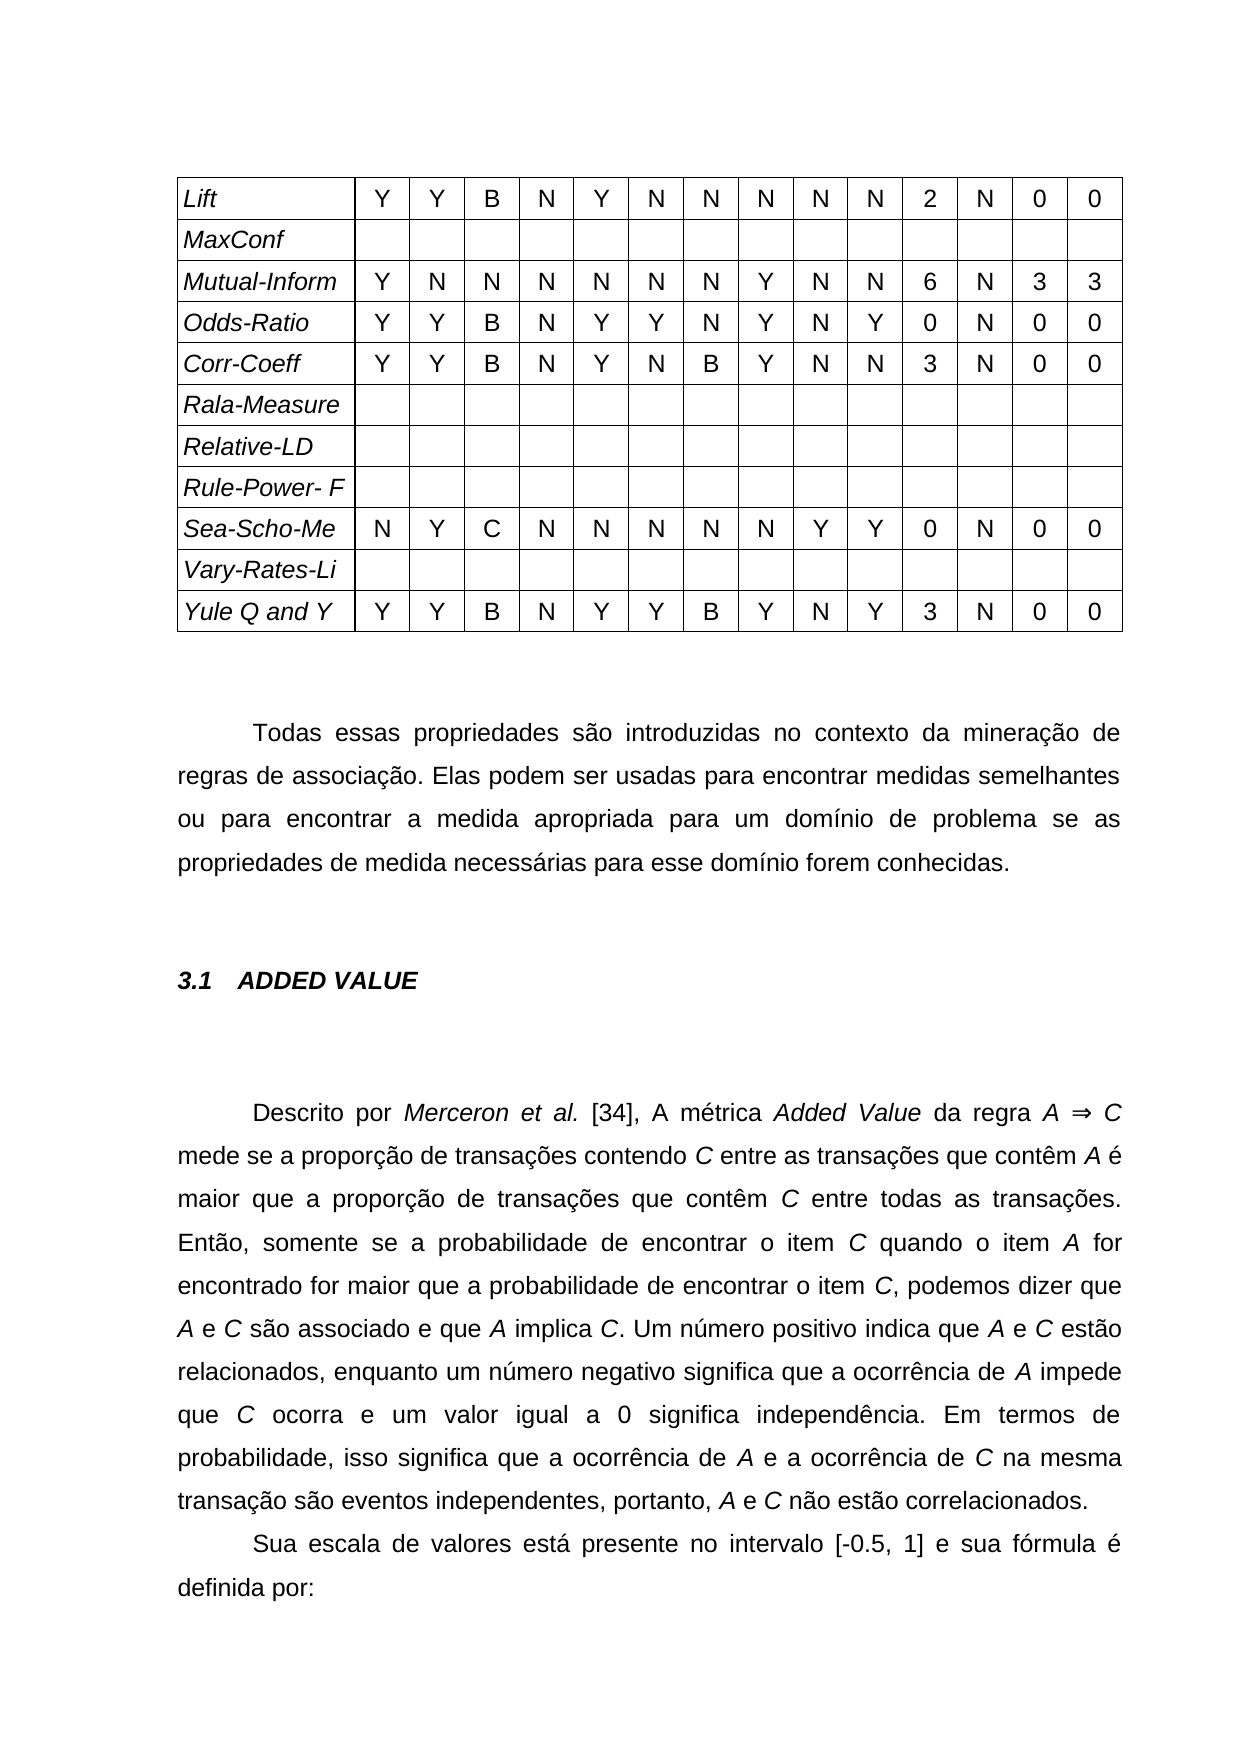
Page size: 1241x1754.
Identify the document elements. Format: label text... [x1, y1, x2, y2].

table_cell 0 [1013, 343, 1067, 383]
table_cell [903, 385, 957, 425]
table_cell [794, 467, 847, 507]
table_cell [1068, 426, 1122, 466]
table_cell Y [574, 178, 628, 218]
table_cell Y [629, 302, 683, 342]
table_cell [356, 220, 409, 260]
table_cell N [410, 261, 464, 301]
table_cell [739, 385, 793, 425]
table_cell 0 [1013, 178, 1067, 218]
table_cell [1068, 220, 1122, 260]
table_cell N [629, 343, 683, 383]
table_cell [958, 467, 1012, 507]
table_cell [684, 385, 738, 425]
table_cell N [465, 261, 519, 301]
table_cell [410, 385, 464, 425]
table_cell 0 [1013, 508, 1067, 548]
table_cell MaxConf [178, 220, 354, 260]
table_cell N [794, 302, 847, 342]
table_cell 2 [903, 178, 957, 218]
table_cell N [574, 508, 628, 548]
table_cell Y [574, 591, 628, 631]
table_cell B [465, 302, 519, 342]
table_cell N [520, 261, 573, 301]
table_cell N [739, 178, 793, 218]
table_cell [794, 385, 847, 425]
table_cell Y [356, 591, 409, 631]
table_cell [848, 385, 902, 425]
table_cell [465, 385, 519, 425]
table_cell N [684, 178, 738, 218]
table_cell N [794, 343, 847, 383]
table_cell 0 [1013, 591, 1067, 631]
table_cell B [465, 178, 519, 218]
table_cell [1068, 550, 1122, 590]
table_cell N [848, 178, 902, 218]
table_cell N [629, 508, 683, 548]
table_cell [629, 220, 683, 260]
table_cell C [465, 508, 519, 548]
table_cell [520, 467, 573, 507]
table_cell 3 [903, 591, 957, 631]
table_cell Y [356, 302, 409, 342]
table_cell [574, 426, 628, 466]
table_cell 0 [1068, 178, 1122, 218]
table_cell [739, 220, 793, 260]
table_cell [958, 385, 1012, 425]
table_cell [574, 385, 628, 425]
table_cell N [629, 261, 683, 301]
table_cell [848, 426, 902, 466]
table_cell N [848, 343, 902, 383]
table_cell N [520, 343, 573, 383]
table_cell [356, 467, 409, 507]
table_cell [520, 220, 573, 260]
table_cell [1013, 550, 1067, 590]
table_cell 0 [903, 508, 957, 548]
table_cell [574, 467, 628, 507]
table_cell Y [739, 591, 793, 631]
table_cell Odds-Ratio [178, 302, 354, 342]
table_cell 0 [1068, 508, 1122, 548]
table_cell 3 [1068, 261, 1122, 301]
table_cell 0 [1068, 343, 1122, 383]
table_cell [958, 550, 1012, 590]
table_cell [629, 426, 683, 466]
table_cell 0 [1068, 302, 1122, 342]
table_cell Y [794, 508, 847, 548]
text Descrito por Merceron et al. [34], A métrica Added Value da regra A ⇒ C mede se a proporção de transações contendo C entre as transações que contêm A é maior que a proporção de transações que contêm C entre todas as transações. Então, somente se a probabilidade de encontrar o item C quando o item A for encontrado for maior que a probabilidade de encontrar o item C, podemos dizer que A e C são associado e que A implica C. Um número positivo indica que A e C estão relacionados, enquanto um número negativo significa que a ocorrência de A impede que C ocorra e um valor igual a 0 significa independência. Em termos de probabilidade, isso significa que a ocorrência de A e a ocorrência de C na mesma transação são eventos independentes, portanto, A e C não estão correlacionados. [177, 1098, 1122, 1515]
table_cell N [958, 591, 1012, 631]
table_cell N [958, 178, 1012, 218]
table_cell Y [356, 343, 409, 383]
table_cell N [574, 261, 628, 301]
table_cell [465, 550, 519, 590]
table_cell Y [629, 591, 683, 631]
table_cell Relative-LD [178, 426, 354, 466]
table_cell N [794, 178, 847, 218]
table_cell [848, 220, 902, 260]
table_cell Y [739, 343, 793, 383]
table_cell Y [356, 178, 409, 218]
table_cell Lift [178, 178, 354, 218]
table_cell [410, 550, 464, 590]
table_cell Rala-Measure [178, 385, 354, 425]
table_cell [520, 385, 573, 425]
table_cell B [465, 591, 519, 631]
table_cell [629, 385, 683, 425]
table_cell [903, 220, 957, 260]
table_cell Rule-Power- F [178, 467, 354, 507]
table_cell N [684, 508, 738, 548]
table_cell Y [356, 261, 409, 301]
text Sua escala de valores está presente no intervalo [-0.5, 1] e sua fórmula é definida por: [177, 1529, 1122, 1601]
table_cell [739, 467, 793, 507]
table_cell [684, 220, 738, 260]
table_cell [1068, 385, 1122, 425]
table_cell N [520, 302, 573, 342]
table_cell N [958, 508, 1012, 548]
table_cell N [629, 178, 683, 218]
table_cell [629, 550, 683, 590]
table_cell [356, 550, 409, 590]
table_cell [356, 426, 409, 466]
table_cell [410, 467, 464, 507]
table_cell [465, 220, 519, 260]
table_cell N [520, 508, 573, 548]
table_cell N [794, 591, 847, 631]
table_cell [629, 467, 683, 507]
table_cell Y [410, 302, 464, 342]
table_cell [903, 550, 957, 590]
table_cell [794, 550, 847, 590]
table_cell N [520, 178, 573, 218]
table_cell Y [848, 508, 902, 548]
table_cell [1013, 385, 1067, 425]
table_cell Y [410, 343, 464, 383]
table_cell [1013, 426, 1067, 466]
table_cell [520, 426, 573, 466]
table_cell N [684, 302, 738, 342]
table_cell [410, 426, 464, 466]
table_cell [574, 550, 628, 590]
table_cell [739, 426, 793, 466]
table_cell [903, 467, 957, 507]
table_cell B [465, 343, 519, 383]
table_cell N [356, 508, 409, 548]
table_cell [903, 426, 957, 466]
table_cell [1068, 467, 1122, 507]
table_cell 6 [903, 261, 957, 301]
table_cell [794, 220, 847, 260]
table_cell Y [410, 508, 464, 548]
table_cell N [848, 261, 902, 301]
table_cell Y [574, 343, 628, 383]
subtitle ADDED VALUE [177, 966, 1122, 994]
table_cell Y [739, 261, 793, 301]
table_cell Mutual-Inform [178, 261, 354, 301]
table_cell [465, 426, 519, 466]
table_cell B [684, 591, 738, 631]
table_cell [1013, 220, 1067, 260]
table_cell [574, 220, 628, 260]
table_cell Y [739, 302, 793, 342]
table_cell [848, 467, 902, 507]
table_cell [356, 385, 409, 425]
table_cell Y [410, 591, 464, 631]
table_cell [684, 426, 738, 466]
table_cell [520, 550, 573, 590]
table_cell Vary-Rates-Li [178, 550, 354, 590]
table_cell B [684, 343, 738, 383]
table_cell [465, 467, 519, 507]
text Todas essas propriedades são introduzidas no contexto da mineração de regras de associação. Elas podem ser usadas para encontrar medidas semelhantes ou para encontrar a medida apropriada para um domínio de problema se as propriedades de medida necessárias para esse domínio forem conhecidas. [177, 718, 1122, 876]
table_cell [410, 220, 464, 260]
table_cell 0 [903, 302, 957, 342]
table_cell 3 [1013, 261, 1067, 301]
table_cell Y [410, 178, 464, 218]
table_cell 0 [1068, 591, 1122, 631]
table_cell N [794, 261, 847, 301]
table_cell [1013, 467, 1067, 507]
table_cell Y [848, 591, 902, 631]
table_cell [958, 426, 1012, 466]
table_cell N [958, 261, 1012, 301]
table_cell Y [848, 302, 902, 342]
table_cell [684, 467, 738, 507]
table_cell N [958, 343, 1012, 383]
table_cell 3 [903, 343, 957, 383]
table_cell [958, 220, 1012, 260]
table_cell 0 [1013, 302, 1067, 342]
table_cell N [739, 508, 793, 548]
table_cell [684, 550, 738, 590]
table_cell Yule Q and Y [178, 591, 354, 631]
table_cell N [684, 261, 738, 301]
table_cell Y [574, 302, 628, 342]
table_cell N [958, 302, 1012, 342]
table_cell [739, 550, 793, 590]
table_cell Sea-Scho-Me [178, 508, 354, 548]
table_cell [794, 426, 847, 466]
table_cell Corr-Coeff [178, 343, 354, 383]
table_cell [848, 550, 902, 590]
table_cell N [520, 591, 573, 631]
